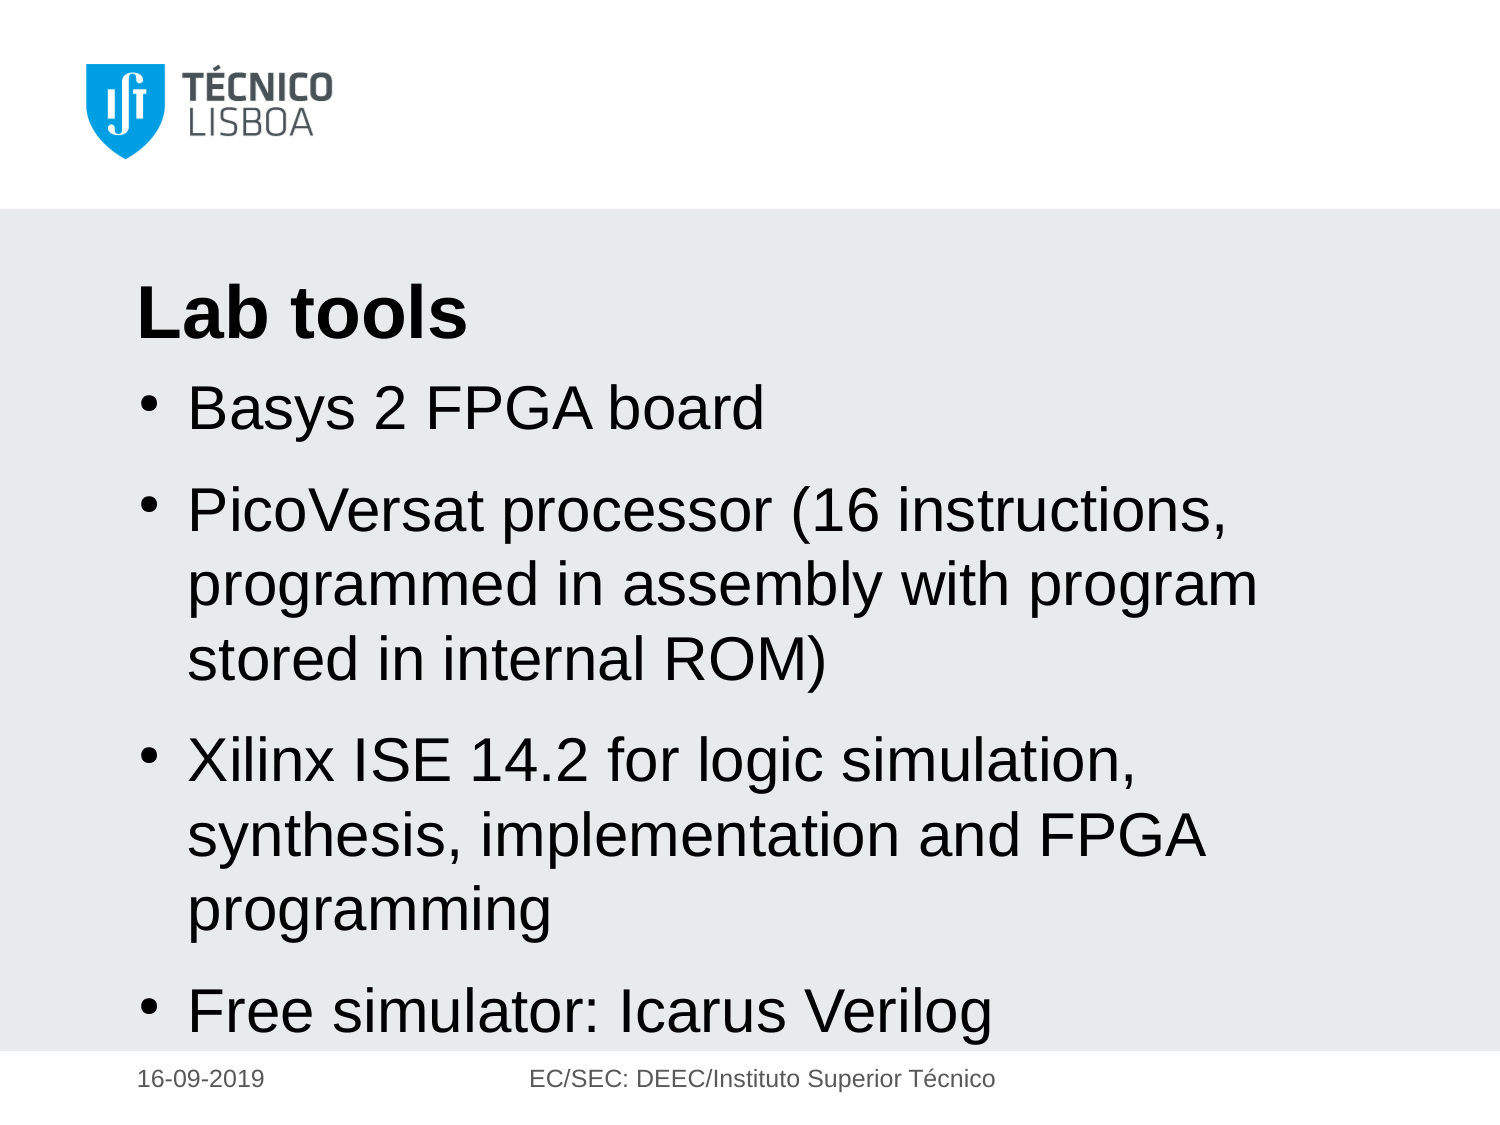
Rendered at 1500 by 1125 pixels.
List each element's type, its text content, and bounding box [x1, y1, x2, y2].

footer EC/SEC: DEEC/Instituto Superior Técnico [512, 1052, 1021, 1103]
picture [0, 0, 1500, 1125]
slide_number 16-09-2019 [121, 1052, 425, 1103]
list Basys 2 FPGA board PicoVersat processor (16 instructions, programmed in assembly with program stored in internal ROM) Xilinx ISE 14.2 for logic simulation, synthesis, implementation and FPGA programming Free simulator: Icarus Verilog [121, 367, 1378, 1053]
title Lab tools [121, 237, 1378, 367]
